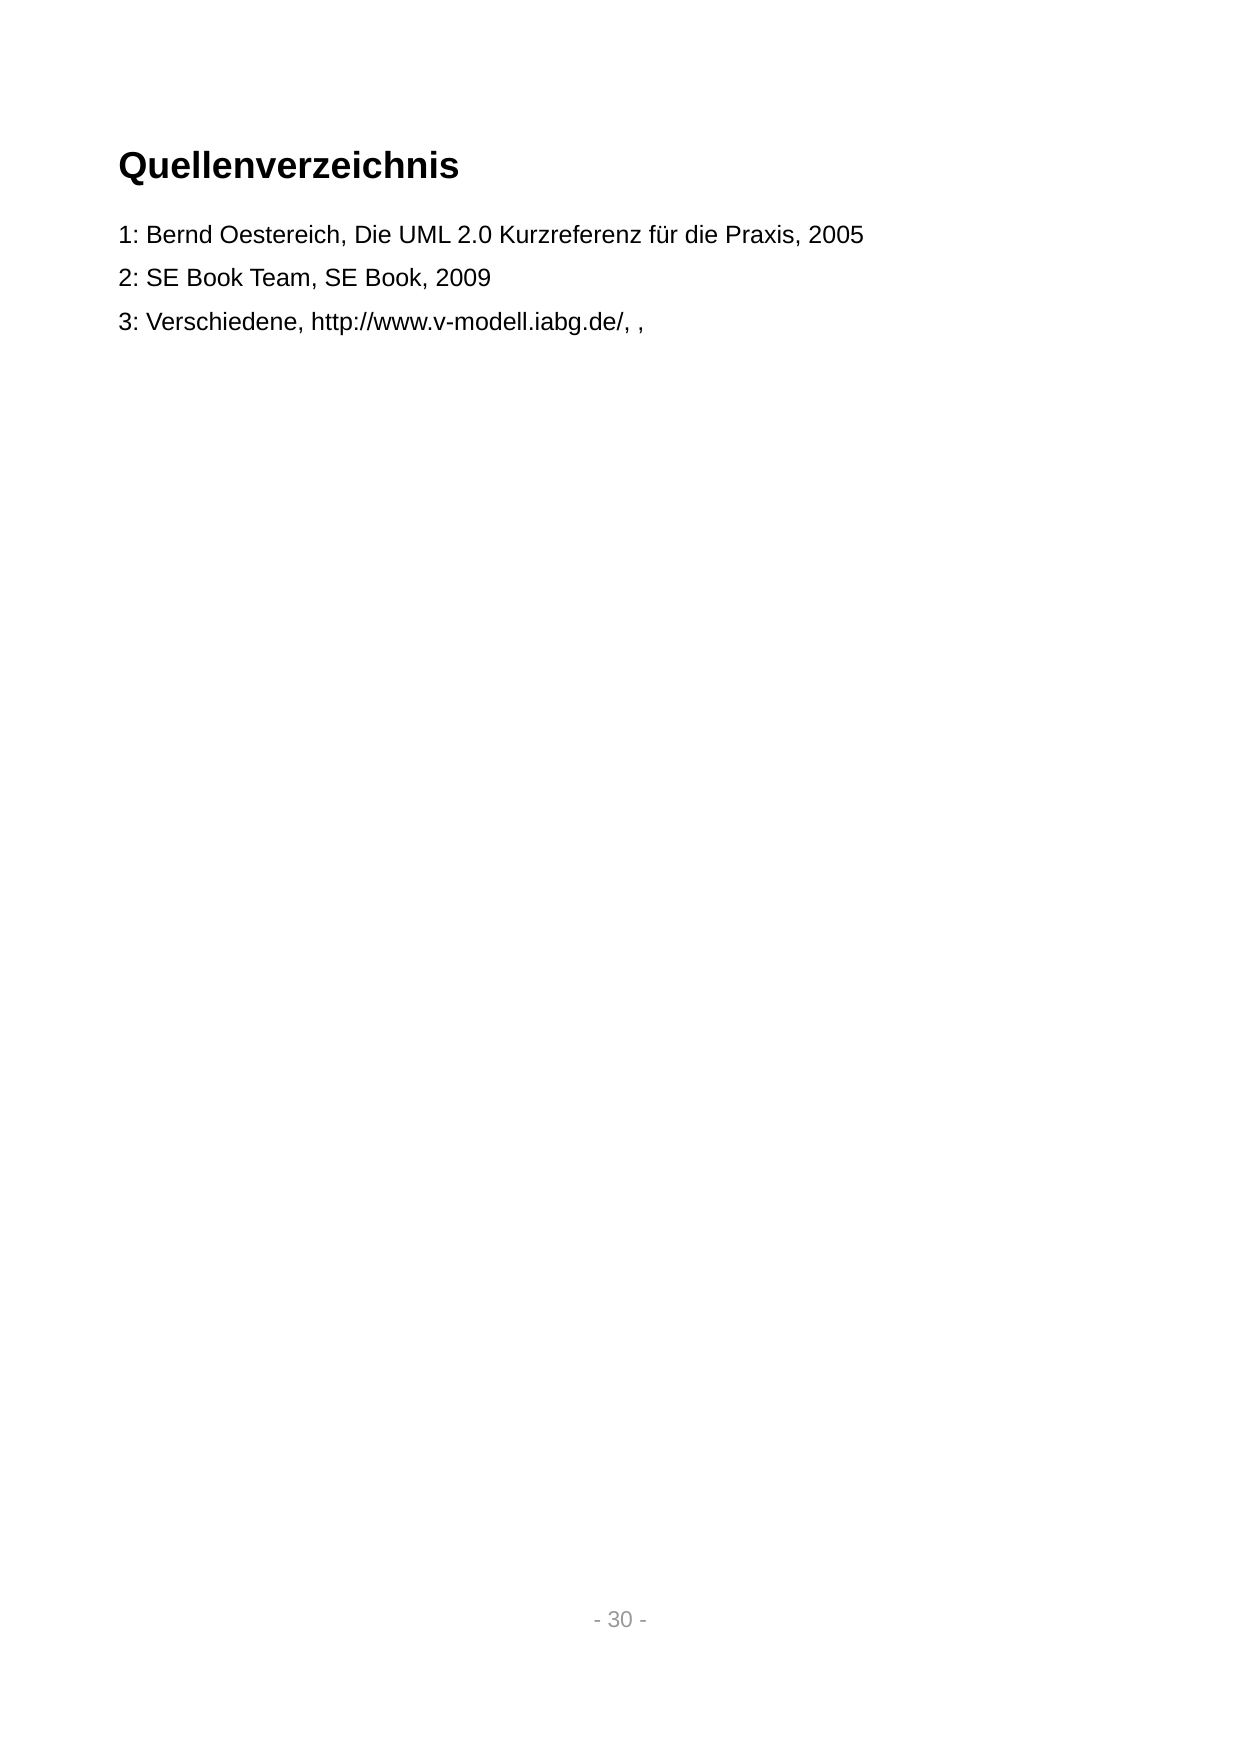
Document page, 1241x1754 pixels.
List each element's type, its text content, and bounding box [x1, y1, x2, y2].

text 1: Bernd Oestereich, Die UML 2.0 Kurzreferenz für die Praxis, 2005 [118, 220, 1122, 249]
subtitle Quellenverzeichnis [118, 143, 1122, 186]
text 2: SE Book Team, SE Book, 2009 [118, 263, 1122, 292]
text 3: Verschiedene, http://www.v-modell.iabg.de/, , [118, 307, 1122, 335]
